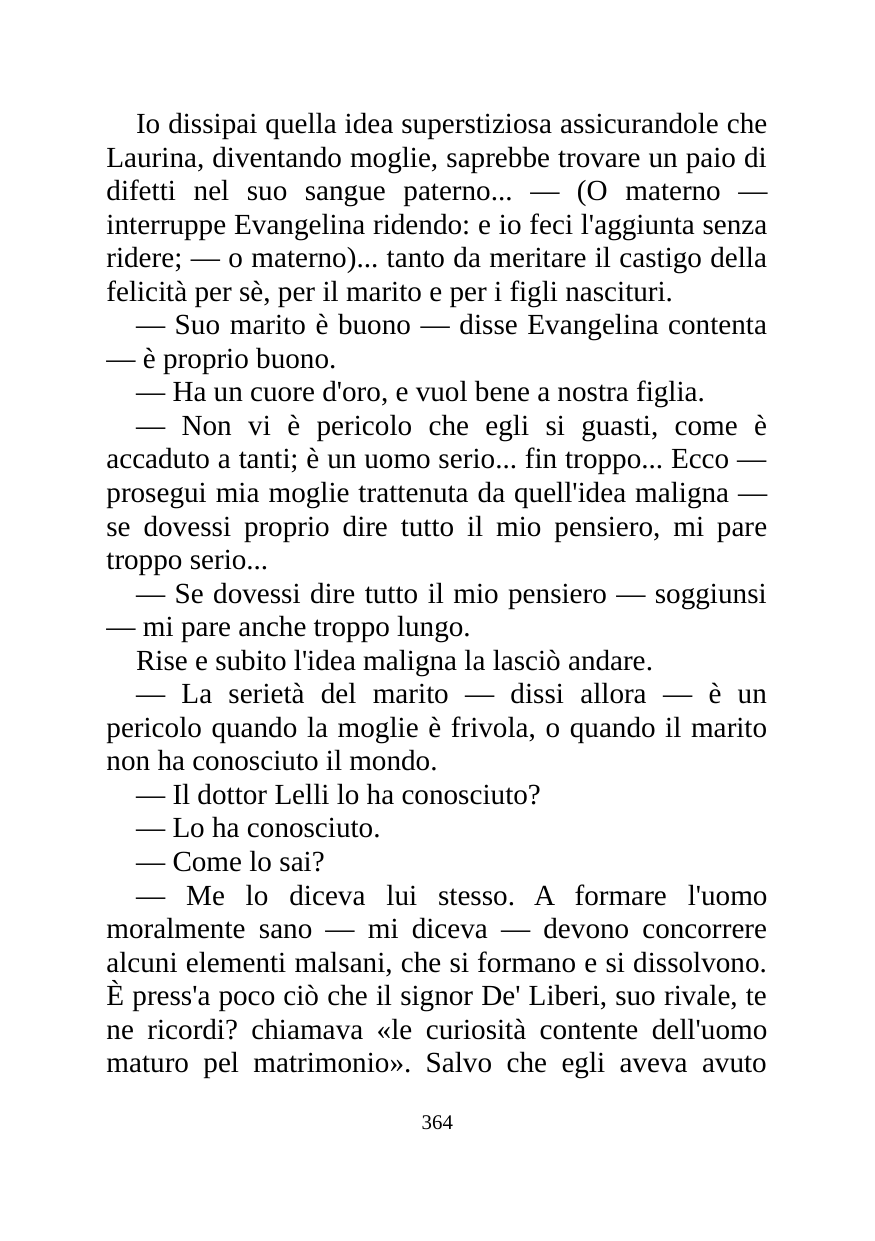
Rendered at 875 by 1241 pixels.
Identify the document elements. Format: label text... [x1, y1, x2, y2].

text — Come lo sai? [106, 844, 768, 878]
text — Il dottor Lelli lo ha conosciuto? [106, 777, 768, 811]
text — Non vi è pericolo che egli si guasti, come è accaduto a tanti; è un uomo serio... fin troppo... Ecco — prosegui mia moglie trattenuta da quell'idea maligna — se dovessi proprio dire tutto il mio pensiero, mi pare troppo serio... [106, 408, 768, 576]
text — Me lo diceva lui stesso. A formare l'uomo moralmente sano — mi diceva — devono concorrere alcuni elementi malsani, che si formano e si dissolvono. È press'a poco ciò che il signor De' Liberi, suo rivale, te ne ricordi? chiamava «le curiosità contente dell'uomo maturo pel matrimonio». Salvo che egli aveva avuto [106, 878, 768, 1079]
text — Lo ha conosciuto. [106, 811, 768, 844]
text — Suo marito è buono — disse Evangelina contenta — è proprio buono. [106, 307, 768, 374]
text Io dissipai quella idea superstiziosa assicurandole che Laurina, diventando moglie, saprebbe trovare un paio di difetti nel suo sangue paterno... — (O materno — interruppe Evangelina ridendo: e io feci l'aggiunta senza ridere; — o materno)... tanto da meritare il castigo della felicità per sè, per il marito e per i figli nascituri. [106, 106, 768, 307]
text — Se dovessi dire tutto il mio pensiero — soggiunsi — mi pare anche troppo lungo. [106, 576, 768, 643]
text — La serietà del marito — dissi allora — è un pericolo quando la moglie è frivola, o quando il marito non ha conosciuto il mondo. [106, 676, 768, 777]
text — Ha un cuore d'oro, e vuol bene a nostra figlia. [106, 374, 768, 408]
text Rise e subito l'idea maligna la lasciò andare. [106, 643, 768, 676]
